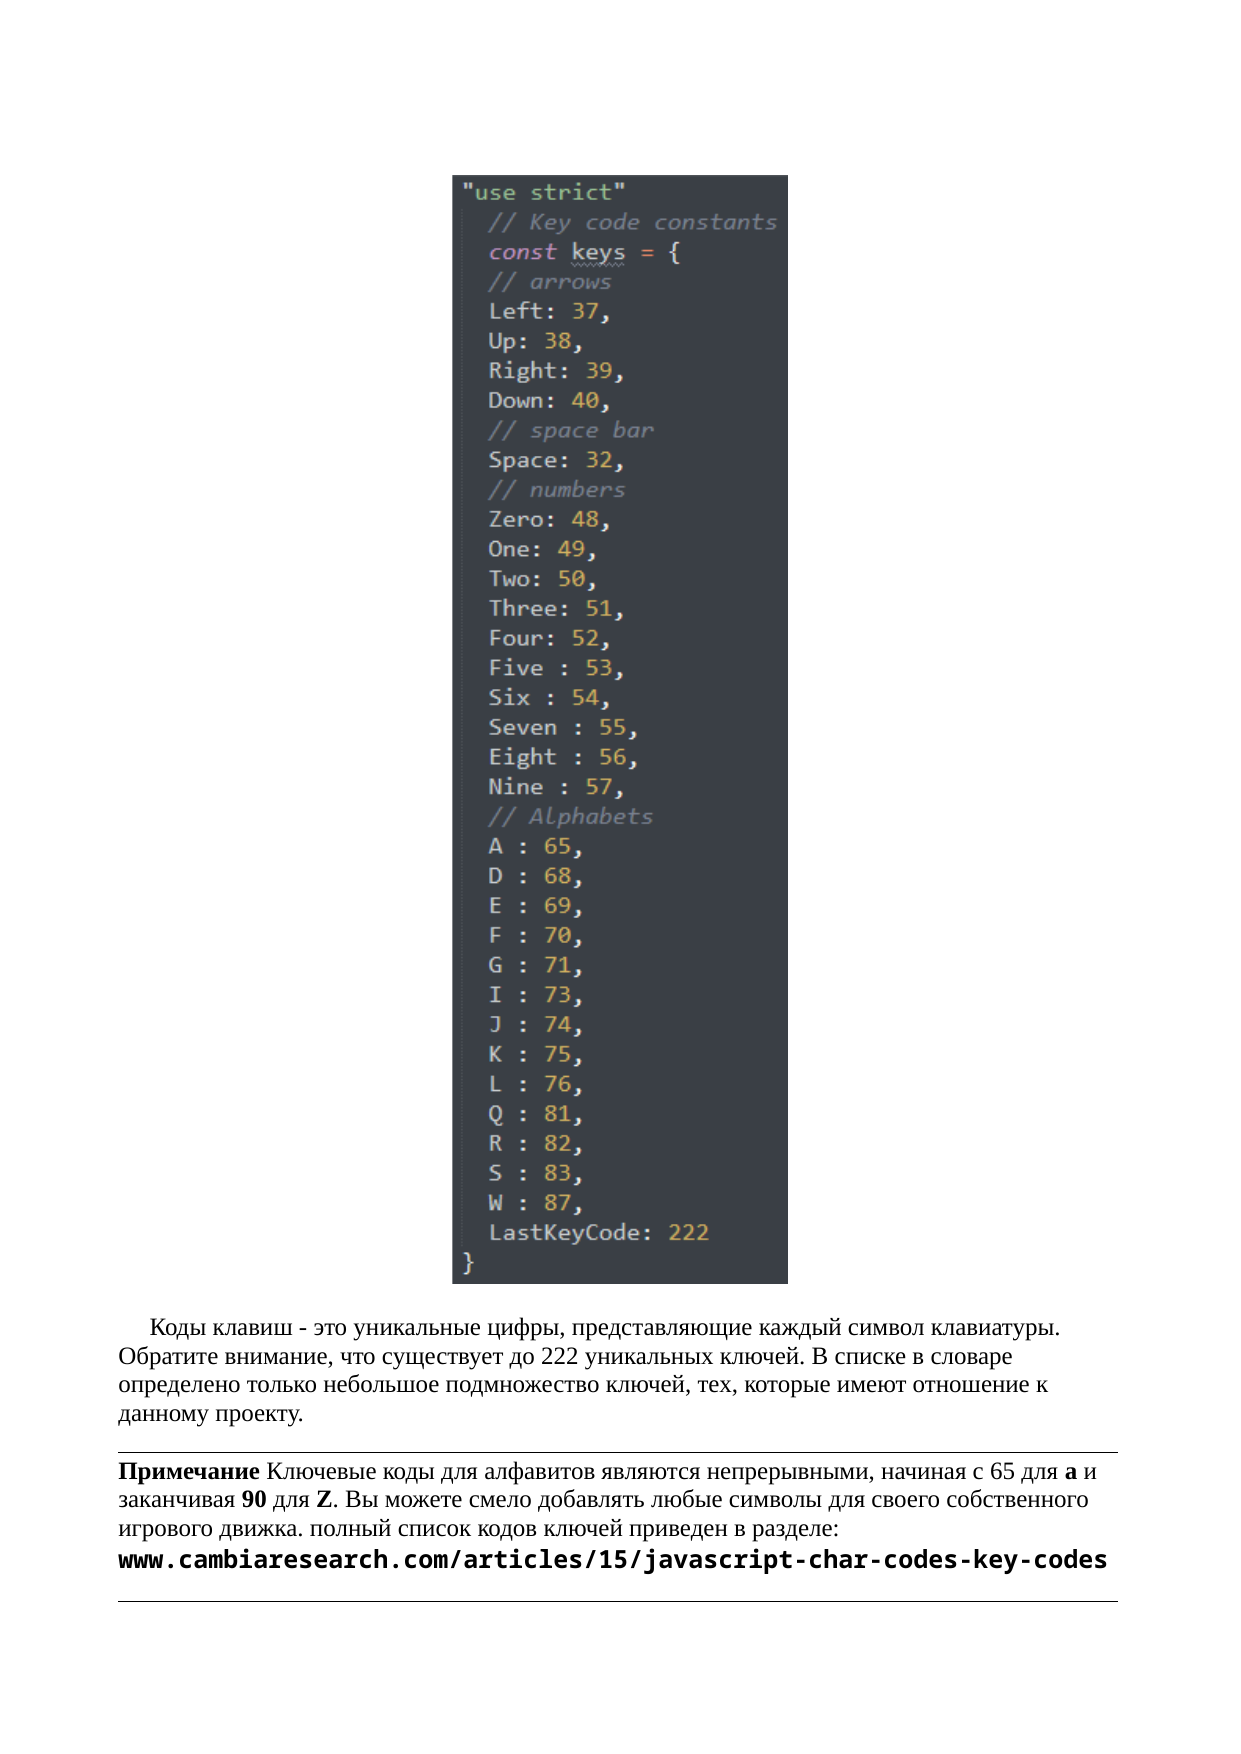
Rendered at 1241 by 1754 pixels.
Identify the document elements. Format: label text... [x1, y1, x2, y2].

text Примечание Ключевые коды для алфавитов являются непрерывными, начиная с 65 для a и [118, 1456, 1122, 1484]
text Коды клавиш - это уникальные цифры, представляющие каждый символ клавиатуры. Обратите внимание, что существует до 222 уникальных ключей. В списке в словаре определено только небольшое подмножество ключей, тех, которые имеют отношение к данному проекту. [118, 1312, 1122, 1427]
picture [452, 175, 788, 1284]
text заканчивая 90 для Z. Вы можете смело добавлять любые символы для своего собственного игрового движка. полный список кодов ключей приведен в разделе: www.cambiaresearch.com/articles/15/javascript-char-codes-key-codes [118, 1484, 1122, 1576]
